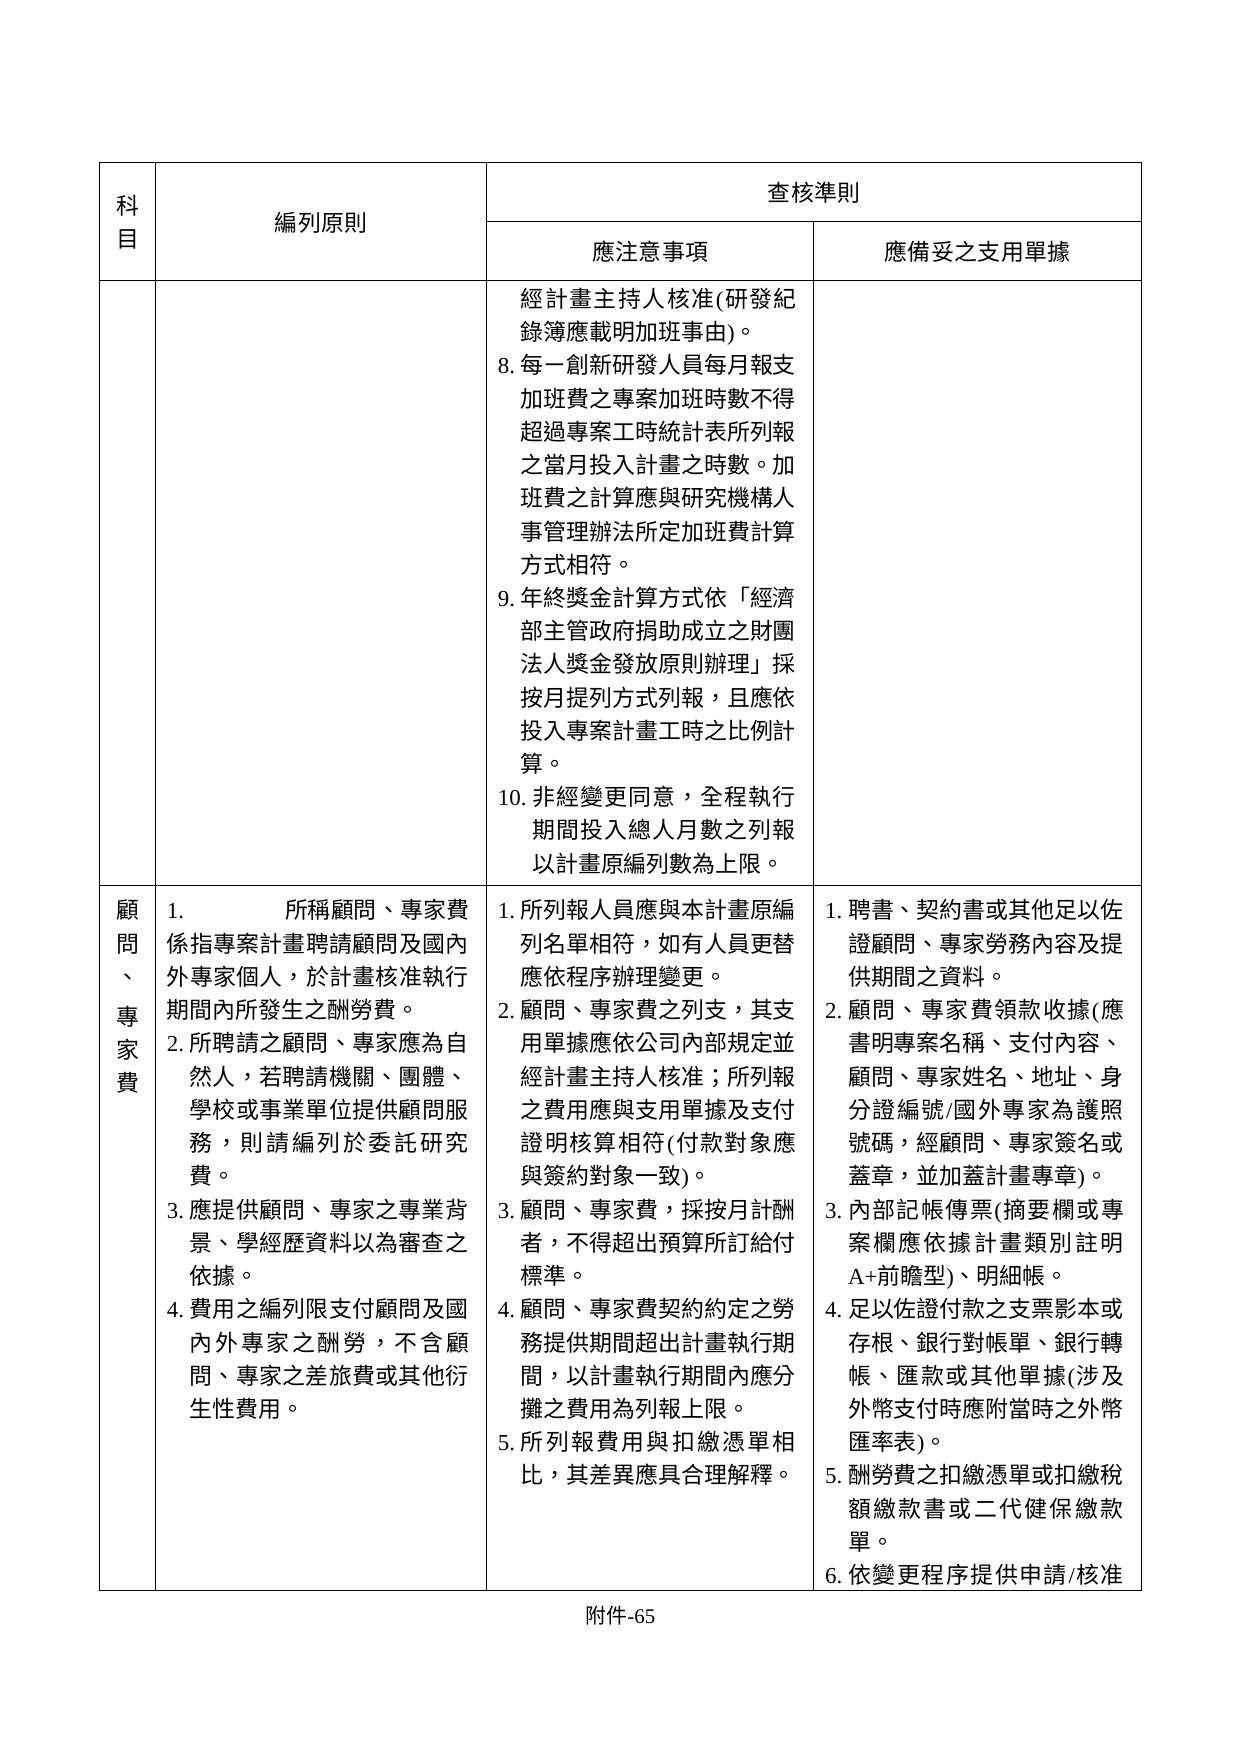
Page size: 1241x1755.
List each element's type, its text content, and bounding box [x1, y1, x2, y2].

table_cell [814, 281, 1141, 885]
table_cell 應注意事項 [487, 222, 813, 280]
table_cell 所稱顧問、專家費係指專案計畫聘請顧問及國內外專家個人，於計畫核准執行期間內所發生之酬勞費。 所聘請之顧問、專家應為自然人，若聘請機關、團體、學校或事業單位提供顧問服務，則請編列於委託研究費。 應提供顧問、專家之專業背景、學經歷資料以為審查之依據。 費用之編列限支付顧問及國內外專家之酬勞，不含顧問、專家之差旅費或其他衍生性費用。 [156, 886, 486, 1590]
table_header 查核準則 [487, 163, 1141, 221]
table_cell [100, 281, 155, 885]
table_cell 顧問 、 專家費 [100, 886, 155, 1590]
table_cell 聘書、契約書或其他足以佐證顧問、專家勞務內容及提供期間之資料。 顧問、專家費領款收據(應書明專案名稱、支付內容、顧問、專家姓名、地址、身分證編號/國外專家為護照號碼，經顧問、專家簽名或蓋章，並加蓋計畫專章)。 內部記帳傳票(摘要欄或專案欄應依據計畫類別註明A+前瞻型)、明細帳。 足以佐證付款之支票影本或存根、銀行對帳單、銀行轉帳、匯款或其他單據(涉及外幣支付時應附當時之外幣匯率表)。 酬勞費之扣繳憑單或扣繳稅額繳款書或二代健保繳款單。 依變更程序提供申請/核准文件。 [814, 886, 1141, 1590]
table_cell 經計畫主持人核准(研發紀錄簿應載明加班事由)。 每ㄧ創新研發人員每月報支加班費之專案加班時數不得超過專案工時統計表所列報之當月投入計畫之時數。加班費之計算應與研究機構人事管理辦法所定加班費計算方式相符。 年終獎金計算方式依「經濟部主管政府捐助成立之財團法人獎金發放原則辦理」採按月提列方式列報，且應依投入專案計畫工時之比例計算。 非經變更同意，全程執行期間投入總人月數之列報以計畫原編列數為上限。 [487, 281, 813, 885]
table_cell [156, 281, 486, 885]
table_header 科目 [100, 163, 155, 280]
table_cell 所列報人員應與本計畫原編列名單相符，如有人員更替應依程序辦理變更。 顧問、專家費之列支，其支用單據應依公司內部規定並經計畫主持人核准；所列報之費用應與支用單據及支付證明核算相符(付款對象應與簽約對象一致)。 顧問、專家費，採按月計酬者，不得超出預算所訂給付標準。 顧問、專家費契約約定之勞務提供期間超出計畫執行期間，以計畫執行期間內應分攤之費用為列報上限。 所列報費用與扣繳憑單相比，其差異應具合理解釋。 [487, 886, 813, 1590]
table_header 編列原則 [156, 163, 486, 280]
table_cell 應備妥之支用單據 [814, 222, 1141, 280]
